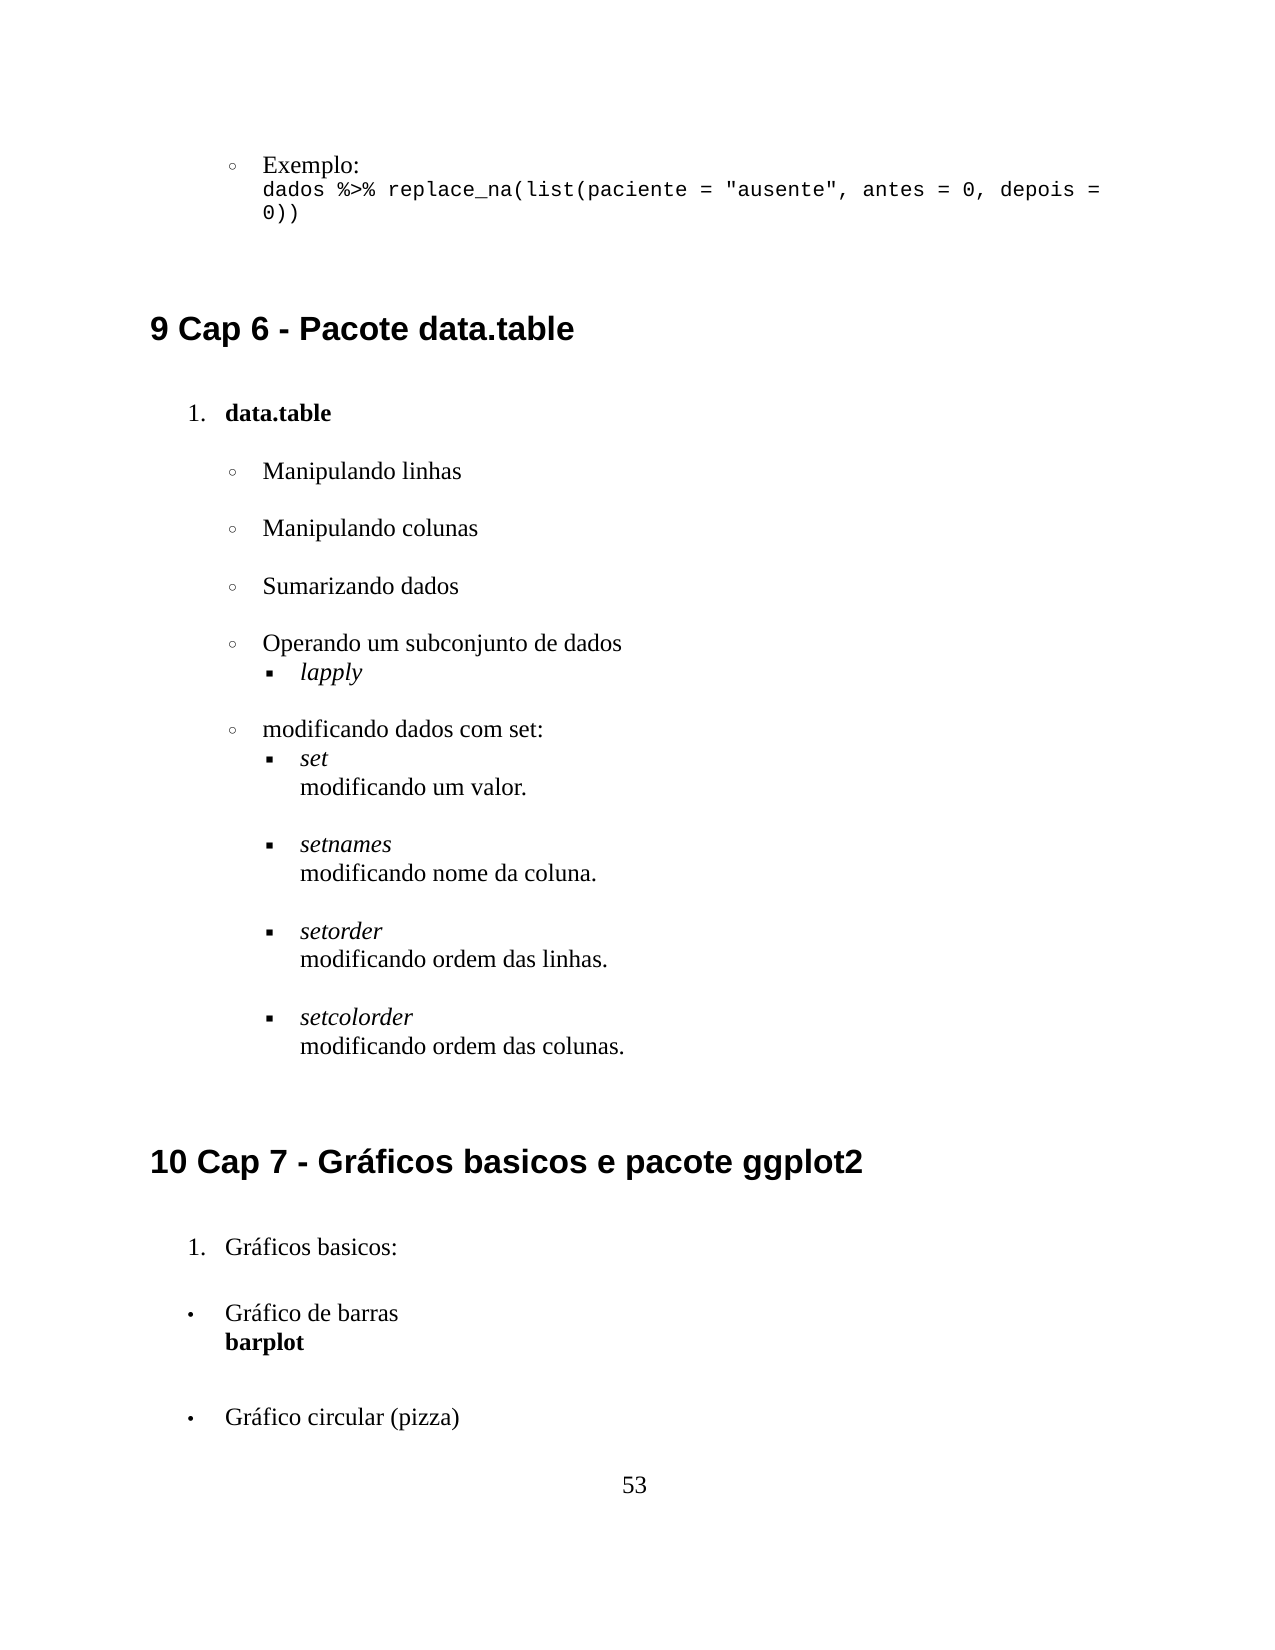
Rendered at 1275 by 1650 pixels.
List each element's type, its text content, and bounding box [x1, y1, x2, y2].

list Manipulando linhas [225, 456, 1125, 513]
list Sumarizando dados [225, 571, 1125, 628]
list Gráfico de barras barplot [187, 1298, 1125, 1384]
list Manipulando colunas [225, 513, 1125, 571]
list Operando um subconjunto de dados [225, 628, 1125, 657]
list modificando dados com set: [225, 714, 1125, 743]
subtitle 10 Cap 7 - Gráficos basicos e pacote ggplot2 [150, 1142, 1125, 1219]
list Exemplo: dados %>% replace_na(list(paciente = "ausente", antes = 0, depois = 0)) [225, 150, 1125, 255]
list set modificando um valor. [262, 743, 1125, 829]
list setcolorder modificando ordem das colunas. [262, 1002, 1125, 1088]
list Gráfico circular (pizza) pie [187, 1402, 1125, 1431]
list setnames modificando nome da coluna. [262, 829, 1125, 916]
subtitle 9 Cap 6 - Pacote data.table [150, 308, 1125, 386]
list data.table [187, 398, 1125, 456]
list Gráficos basicos: [187, 1232, 1125, 1289]
list setorder modificando ordem das linhas. [262, 916, 1125, 1002]
list lapply [262, 657, 1125, 714]
